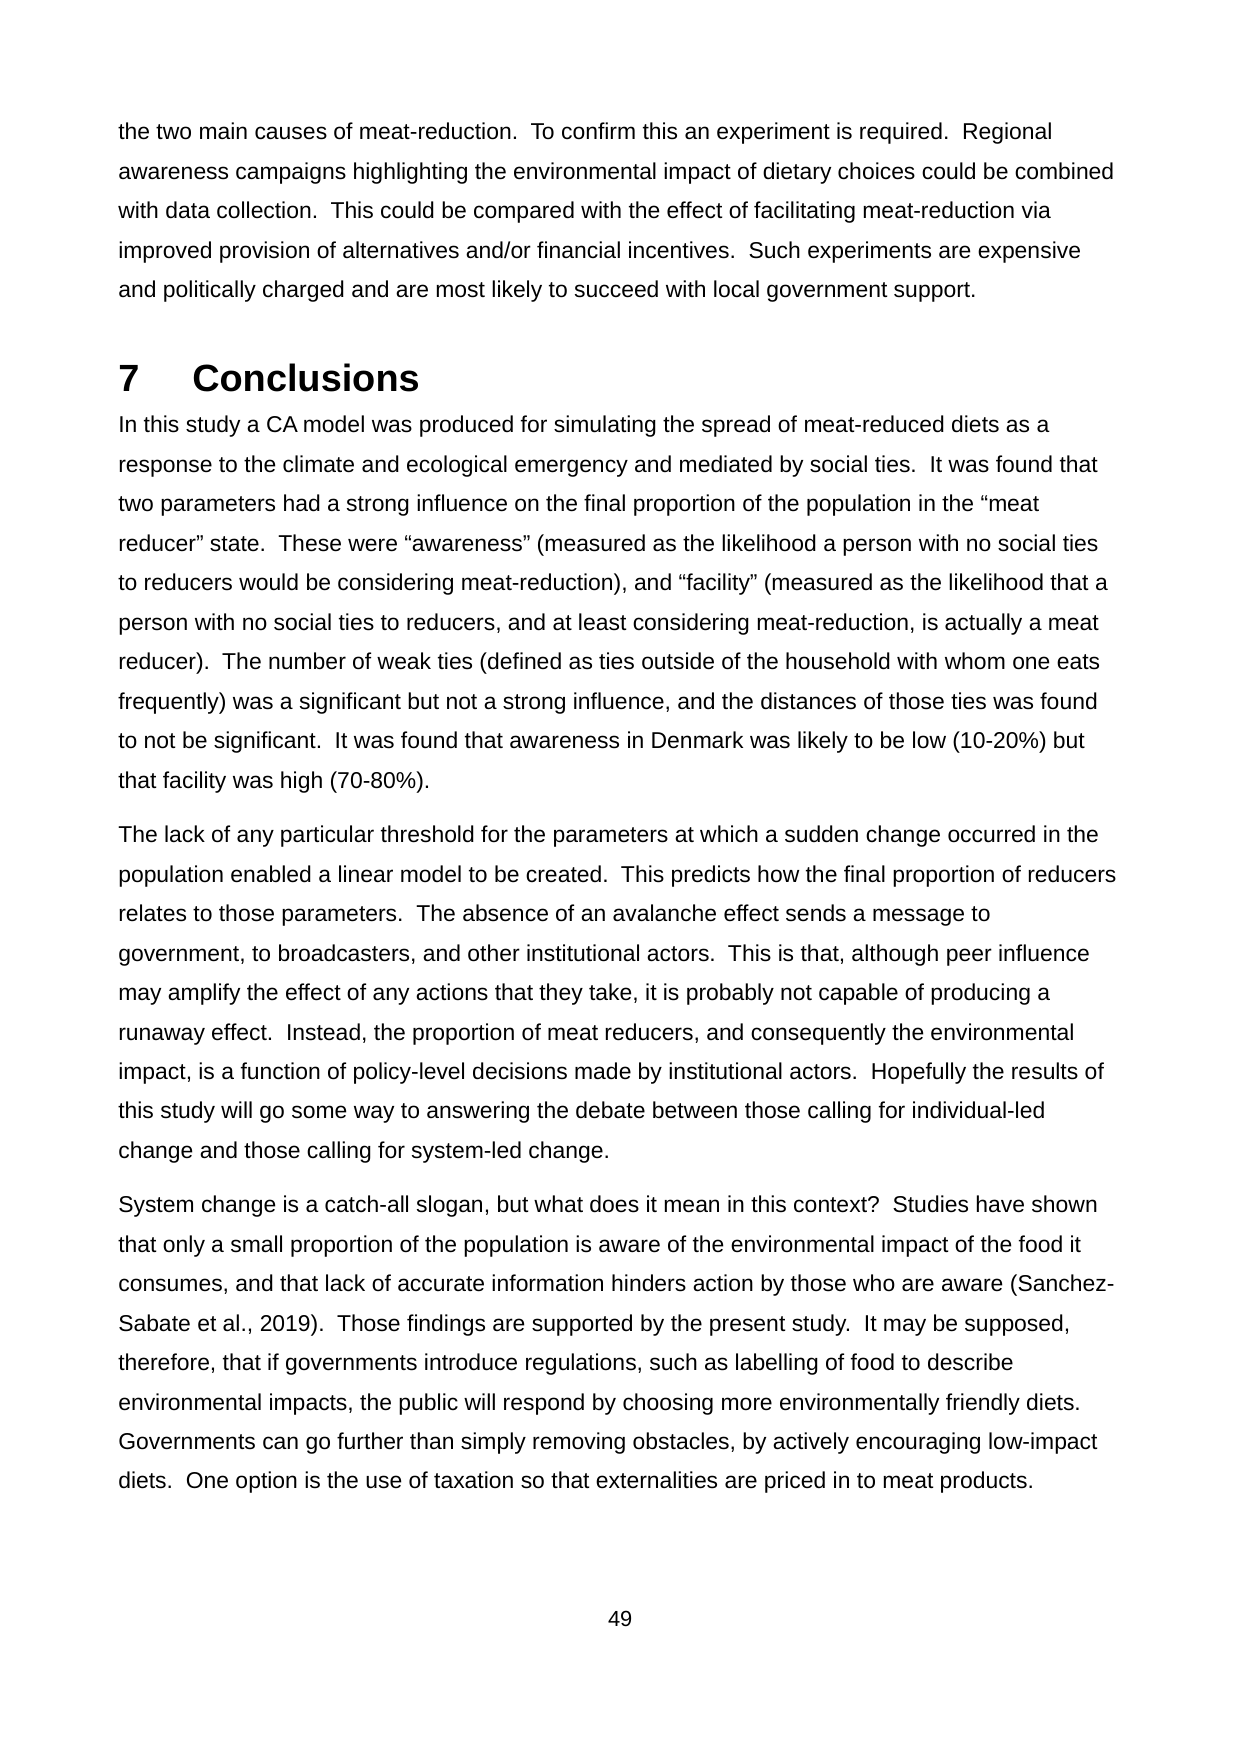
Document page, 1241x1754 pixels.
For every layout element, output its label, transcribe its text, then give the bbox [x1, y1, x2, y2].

subtitle Conclusions [118, 355, 1122, 399]
text In this study a CA model was produced for simulating the spread of meat-reduced diets as a response to the climate and ecological emergency and mediated by social ties. It was found that two parameters had a strong influence on the final proportion of the population in the “meat reducer” state. These were “awareness” (measured as the likelihood a person with no social ties to reducers would be considering meat-reduction), and “facility” (measured as the likelihood that a person with no social ties to reducers, and at least considering meat-reduction, is actually a meat reducer). The number of weak ties (defined as ties outside of the household with whom one eats frequently) was a significant but not a strong influence, and the distances of those ties was found to not be significant. It was found that awareness in Denmark was likely to be low (10-20%) but that facility was high (70-80%). [118, 411, 1122, 793]
text System change is a catch-all slogan, but what does it mean in this context? Studies have shown that only a small proportion of the population is aware of the environmental impact of the food it consumes, and that lack of accurate information hinders action by those who are aware (Sanchez-Sabate et al., 2019). Those findings are supported by the present study. It may be supposed, therefore, that if governments introduce regulations, such as labelling of food to describe environmental impacts, the public will respond by choosing more environmentally friendly diets. Governments can go further than simply removing obstacles, by actively encouraging low-impact diets. One option is the use of taxation so that externalities are priced in to meat products. [118, 1191, 1122, 1494]
text The lack of any particular threshold for the parameters at which a sudden change occurred in the population enabled a linear model to be created. This predicts how the final proportion of reducers relates to those parameters. The absence of an avalanche effect sends a message to government, to broadcasters, and other institutional actors. This is that, although peer influence may amplify the effect of any actions that they take, it is probably not capable of producing a runaway effect. Instead, the proportion of meat reducers, and consequently the environmental impact, is a function of policy-level decisions made by institutional actors. Hopefully the results of this study will go some way to answering the debate between those calling for individual-led change and those calling for system-led change. [118, 821, 1122, 1163]
text the two main causes of meat-reduction. To confirm this an experiment is required. Regional awareness campaigns highlighting the environmental impact of dietary choices could be combined with data collection. This could be compared with the effect of facilitating meat-reduction via improved provision of alternatives and/or financial incentives. Such experiments are expensive and politically charged and are most likely to succeed with local government support. [118, 118, 1122, 302]
